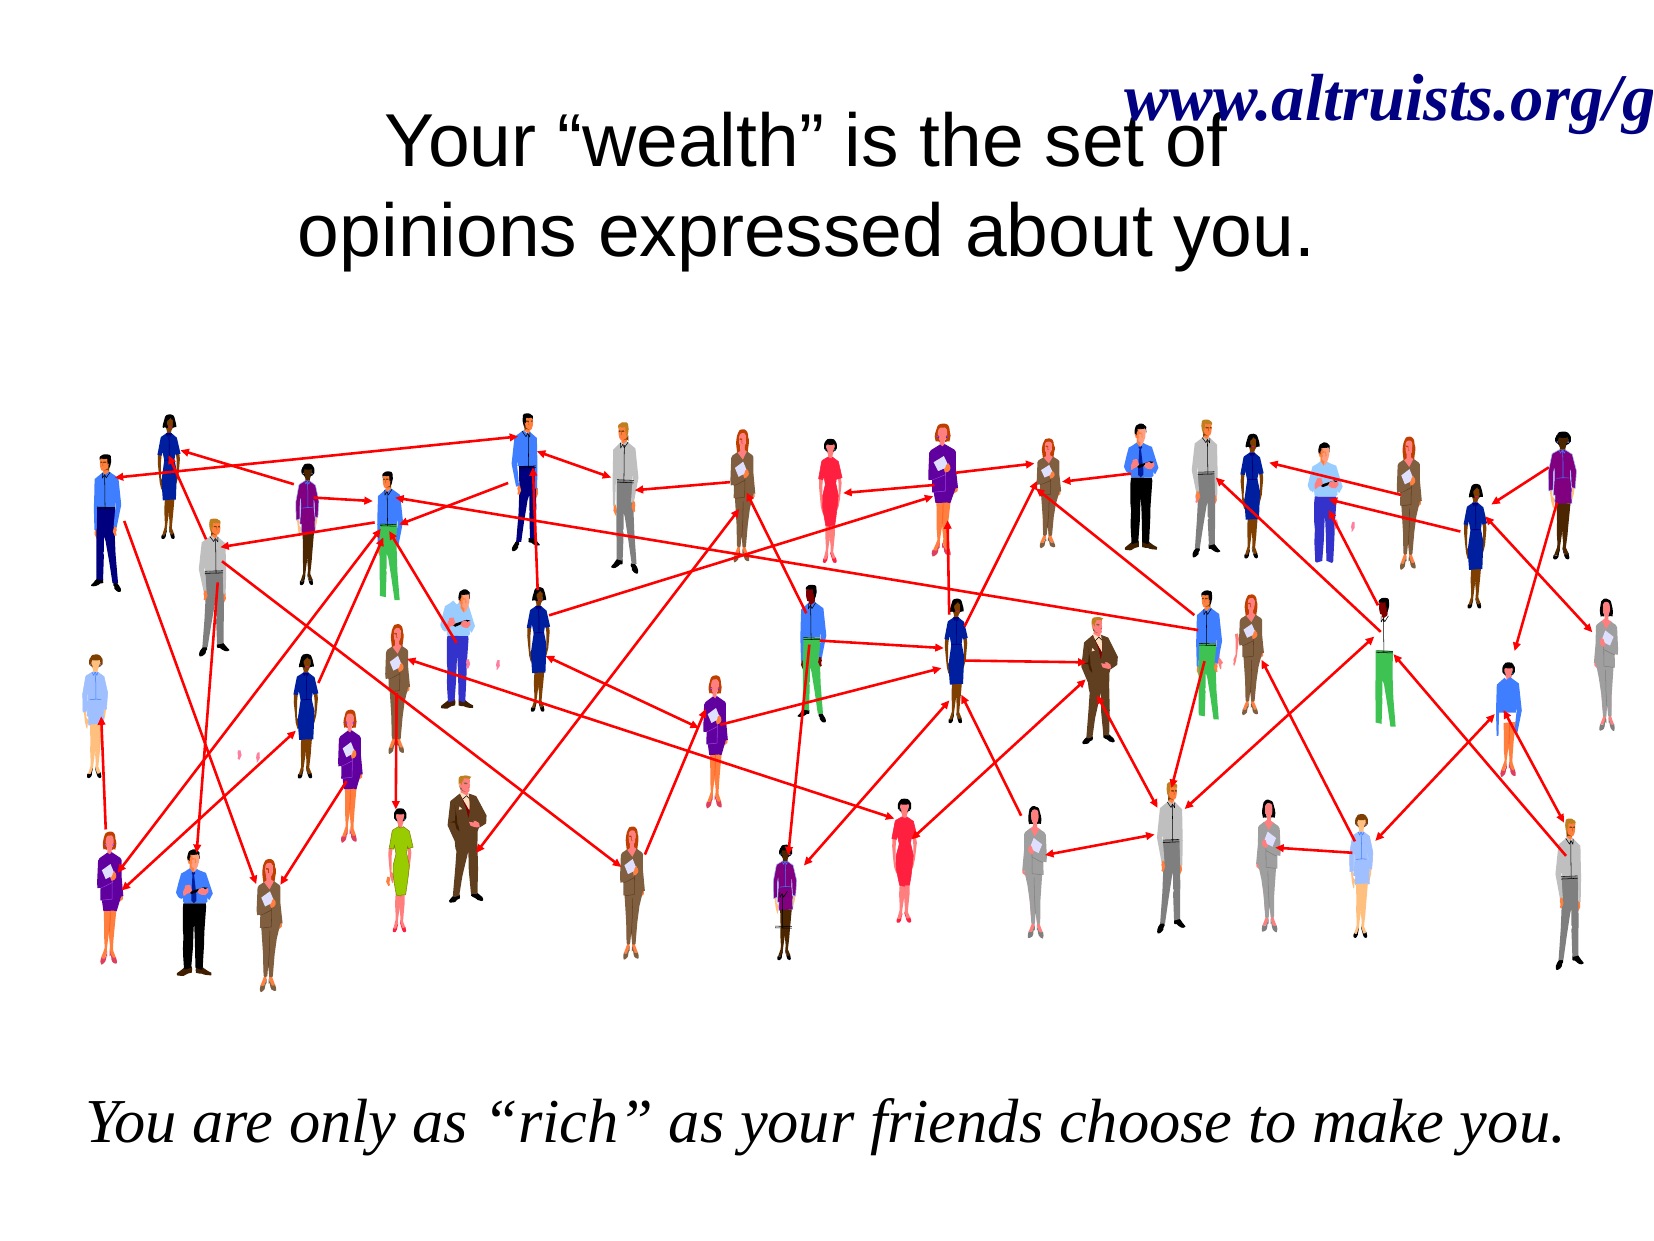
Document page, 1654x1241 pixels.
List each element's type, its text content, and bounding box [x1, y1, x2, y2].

text_box [496, 660, 500, 671]
text_box [338, 709, 363, 843]
text_box [440, 589, 475, 676]
text_box [1375, 650, 1396, 727]
text_box [1593, 598, 1619, 732]
text_box [377, 471, 403, 601]
text_box [1243, 506, 1258, 559]
text_box [703, 675, 728, 760]
text_box [1233, 594, 1264, 716]
text_box [176, 849, 213, 977]
title Your “wealth” is the set of opinions expressed about you. [230, 77, 1384, 285]
text_box [1351, 521, 1355, 533]
text_box [777, 929, 791, 961]
text_box [1311, 442, 1340, 478]
text_box [158, 473, 178, 539]
text_box [1355, 814, 1368, 833]
text_box [1555, 839, 1584, 970]
text_box [293, 653, 319, 779]
text_box [818, 438, 843, 528]
text_box [1036, 438, 1062, 502]
text_box [1500, 722, 1516, 777]
text_box [299, 534, 314, 586]
text_box www.altruists.org/ge [1109, 53, 1653, 144]
text_box [1166, 782, 1178, 805]
text_box [805, 584, 817, 606]
text_box [1081, 617, 1118, 745]
text_box [620, 826, 645, 960]
text_box [944, 598, 968, 724]
text_box [1201, 419, 1213, 440]
text_box [1349, 832, 1373, 939]
text_box [730, 429, 756, 553]
text_box [91, 454, 122, 592]
text_box [822, 529, 837, 563]
text_box [97, 831, 124, 965]
text_box [301, 463, 315, 481]
text_box [1101, 708, 1115, 743]
text_box [522, 413, 538, 474]
text_box [386, 808, 414, 933]
text_box [440, 674, 457, 709]
text_box [295, 481, 319, 533]
text_box [535, 476, 539, 513]
text_box [526, 587, 551, 701]
text_box [82, 672, 108, 779]
text_box [627, 538, 639, 574]
text_box [528, 522, 534, 545]
text_box [1039, 496, 1056, 549]
text_box [1378, 597, 1390, 619]
text_box [1022, 806, 1047, 939]
text_box [89, 654, 103, 673]
text_box [1565, 818, 1576, 842]
text_box [385, 624, 411, 699]
text_box [511, 520, 525, 552]
text_box [1124, 423, 1159, 551]
text_box [458, 678, 474, 709]
text_box [1256, 799, 1281, 933]
text_box [209, 518, 221, 540]
text_box [1548, 431, 1577, 560]
text_box [388, 691, 395, 754]
text_box [1496, 662, 1522, 736]
text_box [256, 859, 283, 993]
text_box [1196, 590, 1224, 720]
text_box You are only as “rich” as your friends choose to make you. [0, 1079, 1653, 1169]
text_box [398, 700, 405, 753]
text_box [539, 704, 545, 712]
text_box [612, 422, 639, 535]
text_box [1156, 803, 1186, 934]
text_box [706, 760, 722, 809]
text_box [1191, 438, 1221, 558]
text_box [928, 423, 959, 557]
text_box [816, 701, 826, 723]
text_box [611, 536, 624, 569]
text_box [773, 844, 797, 926]
text_box [256, 752, 260, 763]
text_box [237, 750, 242, 760]
text_box [198, 537, 230, 657]
text_box [530, 702, 537, 712]
text_box [804, 704, 810, 716]
text_box [1400, 519, 1416, 570]
text_box [1463, 483, 1487, 609]
text_box [447, 775, 487, 903]
text_box [1307, 475, 1343, 564]
text_box [800, 604, 825, 701]
text_box [1240, 433, 1264, 516]
text_box [811, 602, 827, 639]
text_box [157, 414, 181, 471]
text_box [891, 798, 917, 923]
text_box [511, 431, 533, 518]
text_box [1396, 436, 1422, 519]
